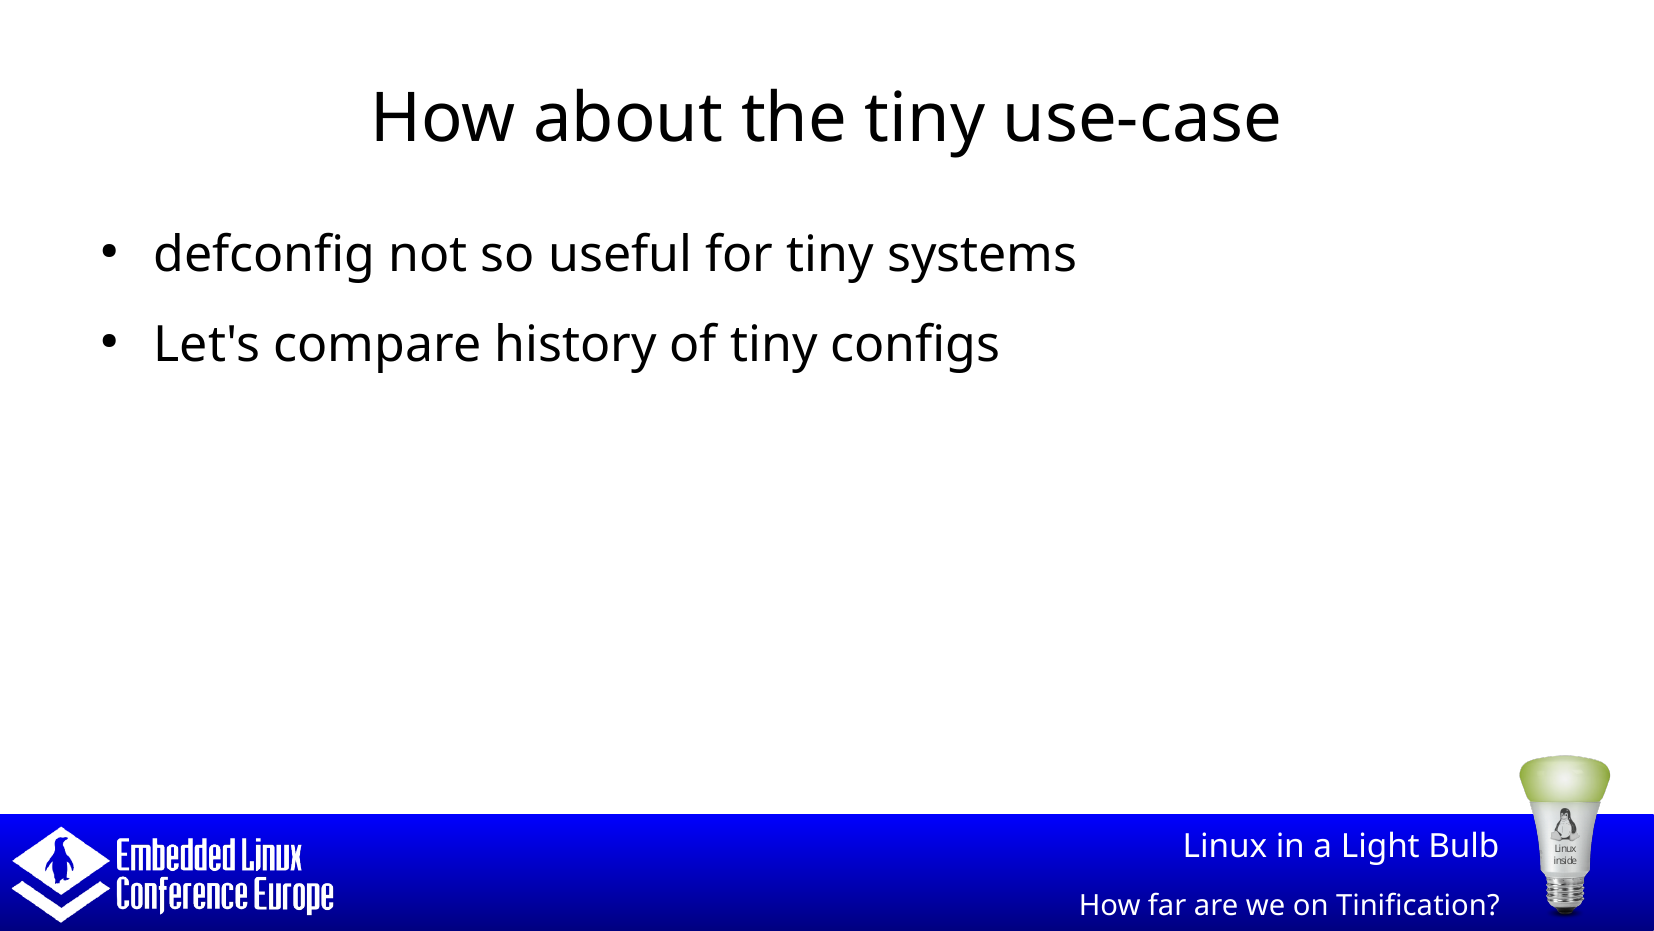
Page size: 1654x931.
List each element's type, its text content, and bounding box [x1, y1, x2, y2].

picture [7, 821, 338, 927]
title How about the tiny use-case [82, 37, 1571, 193]
list defconfig not so useful for tiny systems Let's compare history of tiny configs [82, 217, 1571, 758]
